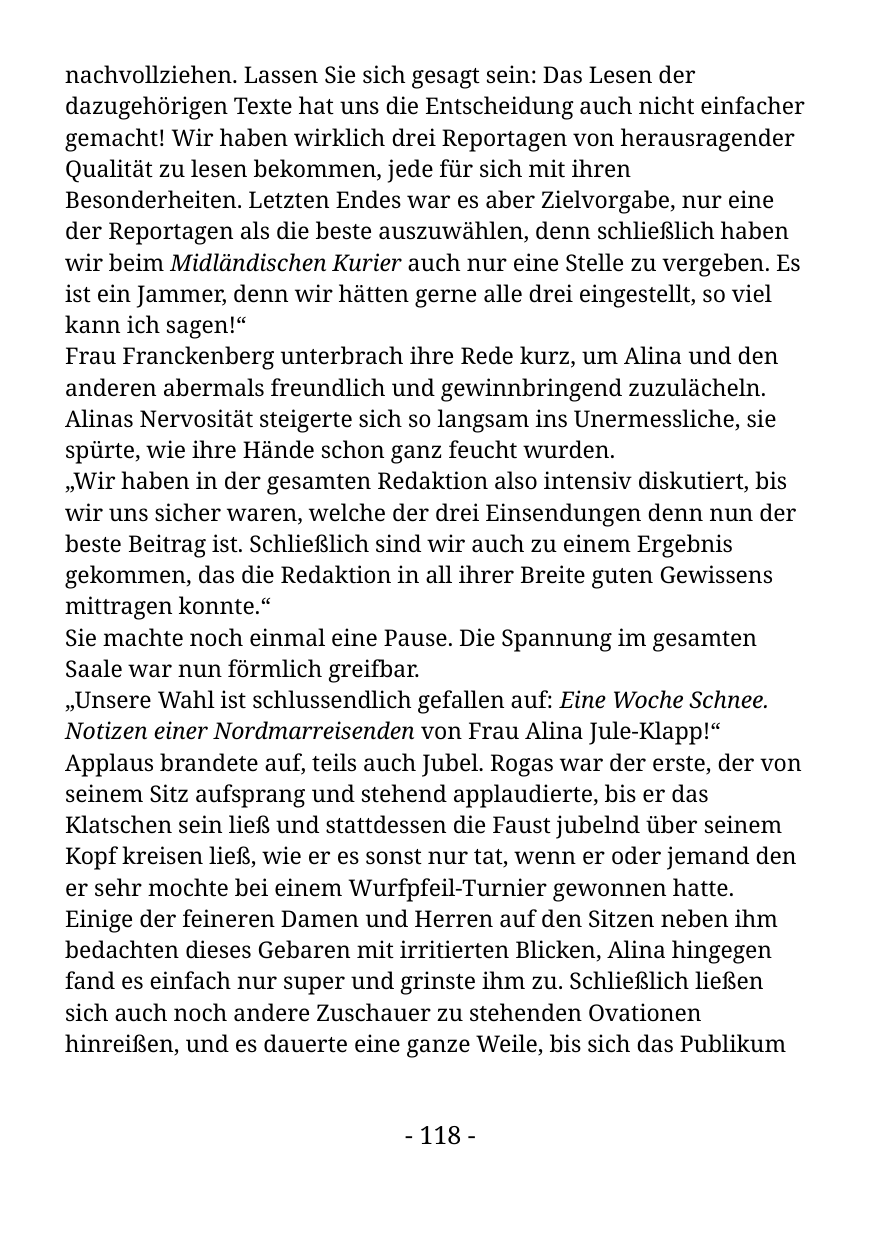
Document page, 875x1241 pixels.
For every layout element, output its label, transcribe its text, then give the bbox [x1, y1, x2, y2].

text „Unsere Wahl ist schlussendlich gefallen auf: Eine Woche Schnee. Notizen einer Nordmarreisenden von Frau Alina Jule-Klapp!“ [65, 684, 809, 747]
text Sie machte noch einmal eine Pause. Die Spannung im gesamten Saale war nun förmlich greifbar. [65, 622, 809, 684]
text „Wir haben in der gesamten Redaktion also intensiv diskutiert, bis wir uns sicher waren, welche der drei Einsendungen denn nun der beste Beitrag ist. Schließlich sind wir auch zu einem Ergebnis gekommen, das die Redaktion in all ihrer Breite guten Gewissens mittragen konnte.“ [65, 465, 809, 622]
text Applaus brandete auf, teils auch Jubel. Rogas war der erste, der von seinem Sitz aufsprang und stehend applaudierte, bis er das Klatschen sein ließ und stattdessen die Faust jubelnd über seinem Kopf kreisen ließ, wie er es sonst nur tat, wenn er oder jemand den er sehr mochte bei einem Wurfpfeil-Turnier gewonnen hatte. Einige der feineren Damen und Herren auf den Sitzen neben ihm bedachten dieses Gebaren mit irritierten Blicken, Alina hingegen fand es einfach nur super und grinste ihm zu. Schließlich ließen sich auch noch andere Zuschauer zu stehenden Ovationen hinreißen, und es dauerte eine ganze Weile, bis sich das Publikum [65, 747, 809, 1059]
text nachvollziehen. Lassen Sie sich gesagt sein: Das Lesen der dazugehörigen Texte hat uns die Entscheidung auch nicht einfacher gemacht! Wir haben wirklich drei Reportagen von herausragender Qualität zu lesen bekommen, jede für sich mit ihren Besonderheiten. Letzten Endes war es aber Zielvorgabe, nur eine der Reportagen als die beste auszuwählen, denn schließlich haben wir beim Midländischen Kurier auch nur eine Stelle zu vergeben. Es ist ein Jammer, denn wir hätten gerne alle drei eingestellt, so viel kann ich sagen!“ [65, 59, 809, 340]
text Frau Franckenberg unterbrach ihre Rede kurz, um Alina und den anderen abermals freundlich und gewinnbringend zuzulächeln. Alinas Nervosität steigerte sich so langsam ins Unermessliche, sie spürte, wie ihre Hände schon ganz feucht wurden. [65, 340, 809, 465]
